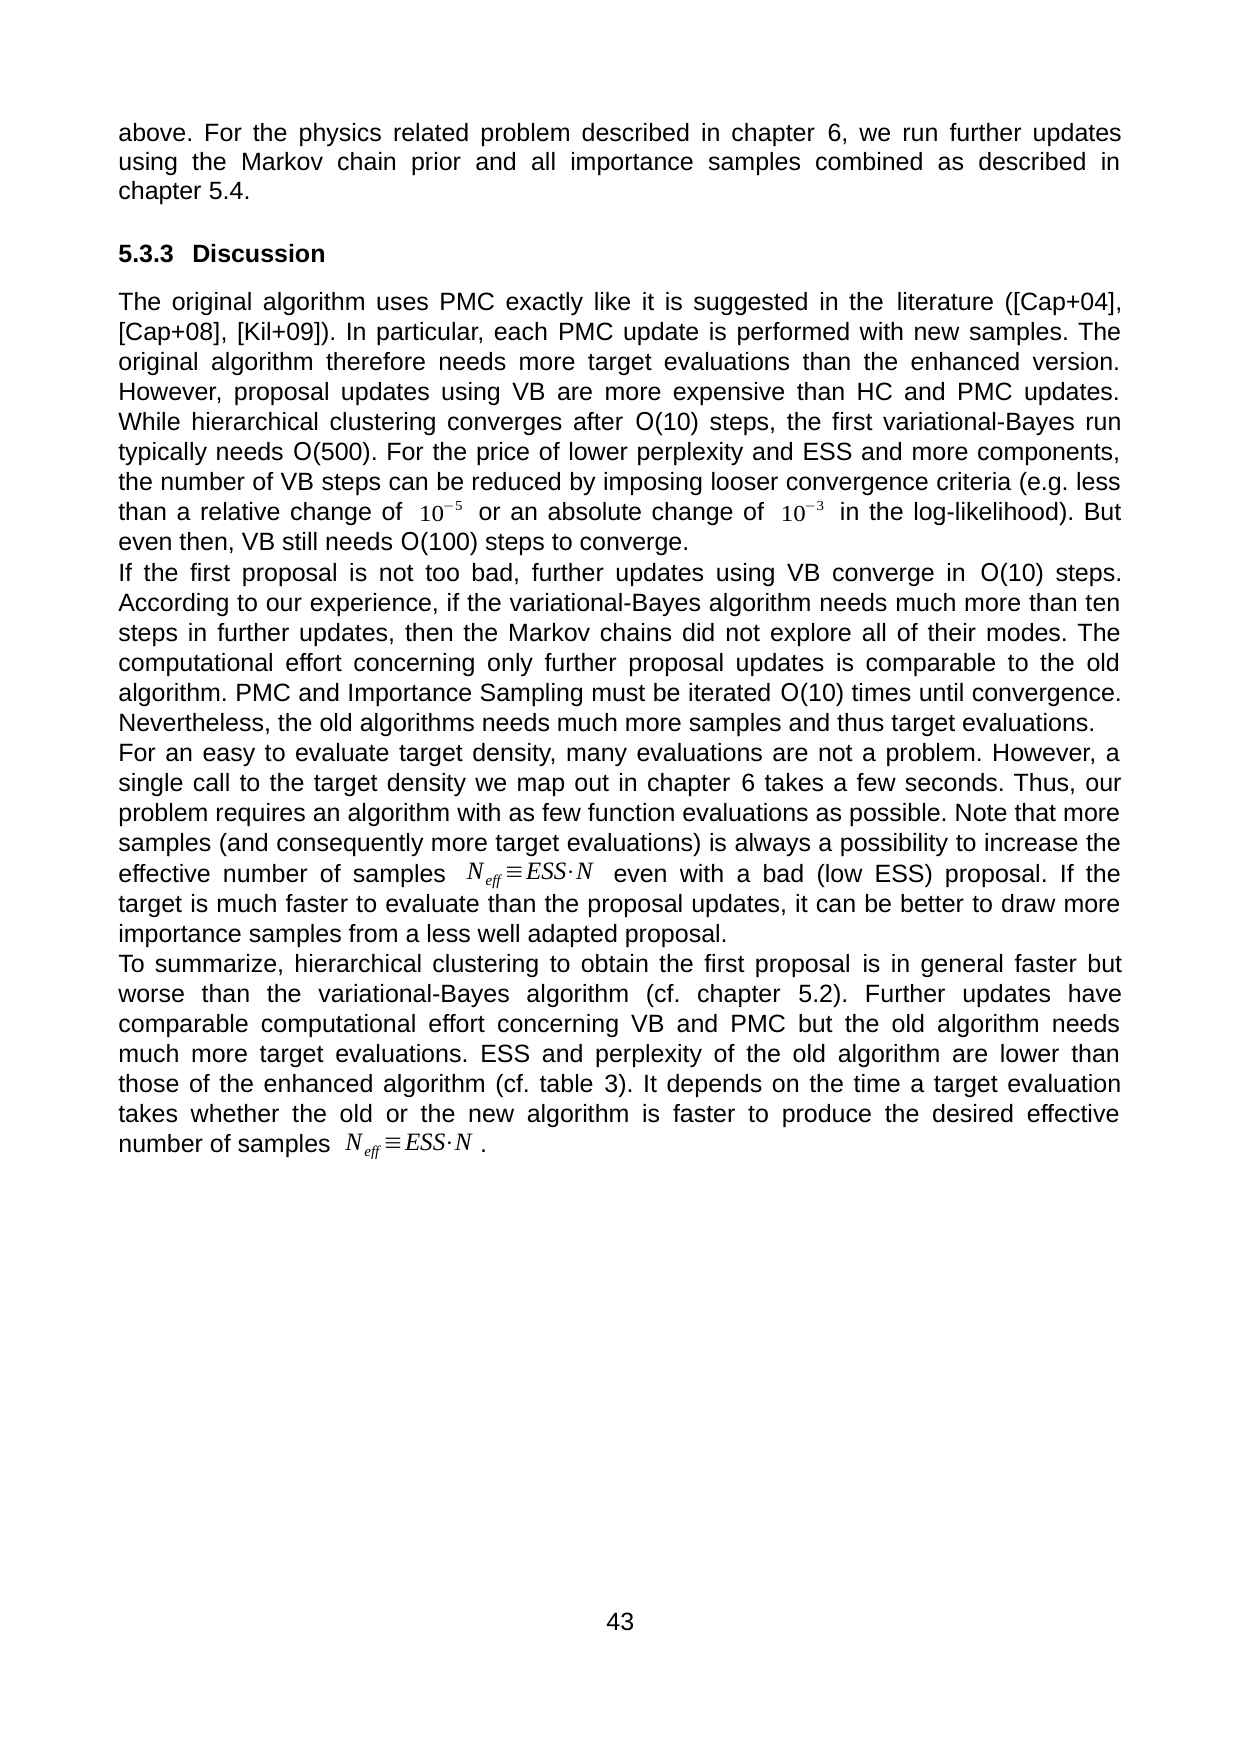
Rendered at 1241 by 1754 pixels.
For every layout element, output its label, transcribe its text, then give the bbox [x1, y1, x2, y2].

subtitle Discussion [118, 239, 1122, 268]
text The original algorithm uses PMC exactly like it is suggested in the literature ([Cap+04], [Cap+08], [Kil+09]). In particular, each PMC update is performed with new samples. The original algorithm therefore needs more target evaluations than the enhanced version. However, proposal updates using VB are more expensive than HC and PMC updates. While hierarchical clustering converges after O(10) steps, the first variational-Bayes run typically needs O(500). For the price of lower perplexity and ESS and more components, the number of VB steps can be reduced by imposing looser convergence criteria (e.g. less than a relative change of or an absolute change of in the log-likelihood). But even then, VB still needs O(100) steps to converge. [118, 286, 1122, 557]
text For an easy to evaluate target density, many evaluations are not a problem. However, a single call to the target density we map out in chapter 6 takes a few seconds. Thus, our problem requires an algorithm with as few function evaluations as possible. Note that more samples (and consequently more target evaluations) is always a possibility to increase the effective number of samples even with a bad (low ESS) proposal. If the target is much faster to evaluate than the proposal updates, it can be better to draw more importance samples from a less well adapted proposal. [118, 737, 1122, 948]
text To summarize, hierarchical clustering to obtain the first proposal is in general faster but worse than the variational-Bayes algorithm (cf. chapter 5.2). Further updates have comparable computational effort concerning VB and PMC but the old algorithm needs much more target evaluations. ESS and perplexity of the old algorithm are lower than those of the enhanced algorithm (cf. table 3). It depends on the time a target evaluation takes whether the old or the new algorithm is faster to produce the desired effective number of samples . [118, 948, 1122, 1159]
text If the first proposal is not too bad, further updates using VB converge in O(10) steps. According to our experience, if the variational-Bayes algorithm needs much more than ten steps in further updates, then the Markov chains did not explore all of their modes. The computational effort concerning only further proposal updates is comparable to the old algorithm. PMC and Importance Sampling must be iterated O(10) times until convergence. Nevertheless, the old algorithms needs much more samples and thus target evaluations. [118, 557, 1122, 737]
text above. For the physics related problem described in chapter 6, we run further updates using the Markov chain prior and all importance samples combined as described in chapter 5.4. [118, 118, 1122, 204]
